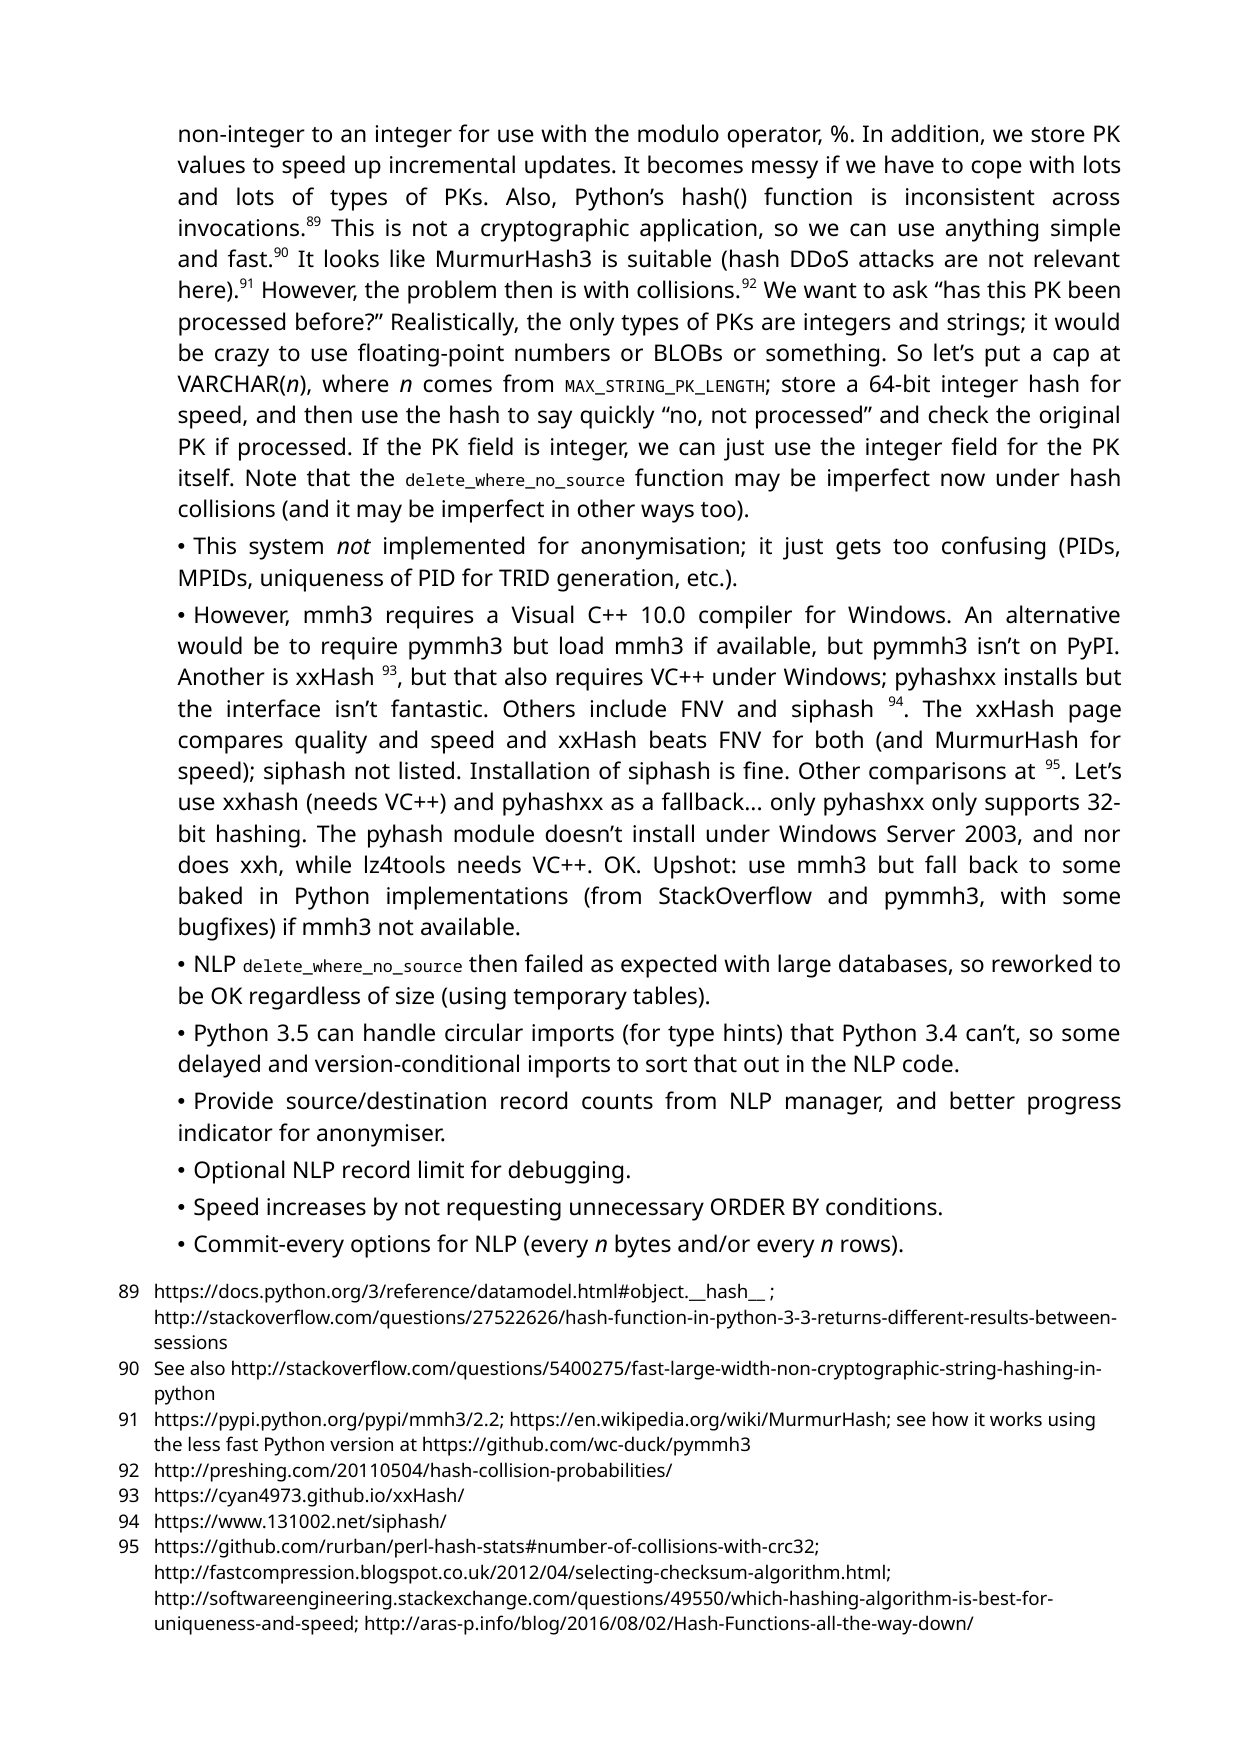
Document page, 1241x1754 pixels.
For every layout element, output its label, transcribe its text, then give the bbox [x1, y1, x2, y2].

list https://www.131002.net/siphash/ [118, 1508, 1122, 1534]
list Speed increases by not requesting unnecessary ORDER BY conditions. [177, 1191, 1122, 1222]
list Provide source/destination record counts from NLP manager, and better progress indicator for anonymiser. [177, 1085, 1122, 1148]
list Commit-every options for NLP (every n bytes and/or every n rows). [177, 1228, 1122, 1259]
list https://pypi.python.org/pypi/mmh3/2.2; https://en.wikipedia.org/wiki/MurmurHash; see how it works using the less fast Python version at https://github.com/wc-duck/pymmh3 [118, 1406, 1122, 1457]
list However, mmh3 requires a Visual C++ 10.0 compiler for Windows. An alternative would be to require pymmh3 but load mmh3 if available, but pymmh3 isn’t on PyPI. Another is xxHash , but that also requires VC++ under Windows; pyhashxx installs but the interface isn’t fantastic. Others include FNV and siphash . The xxHash page compares quality and speed and xxHash beats FNV for both (and MurmurHash for speed); siphash not listed. Installation of siphash is fine. Other comparisons at . Let’s use xxhash (needs VC++) and pyhashxx as a fallback... only pyhashxx only supports 32-bit hashing. The pyhash module doesn’t install under Windows Server 2003, and nor does xxh, while lz4tools needs VC++. OK. Upshot: use mmh3 but fall back to some baked in Python implementations (from StackOverflow and pymmh3, with some bugfixes) if mmh3 not available. [177, 599, 1122, 942]
list Optional NLP record limit for debugging. [177, 1154, 1122, 1185]
list https://github.com/rurban/perl-hash-stats#number-of-collisions-with-crc32; http://fastcompression.blogspot.co.uk/2012/04/selecting-checksum-algorithm.html; http://softwareengineering.stackexchange.com/questions/49550/which-hashing-algorithm-is-best-for-uniqueness-and-speed; http://aras-p.info/blog/2016/08/02/Hash-Functions-all-the-way-down/ [118, 1534, 1122, 1636]
list See also http://stackoverflow.com/questions/5400275/fast-large-width-non-cryptographic-string-hashing-in-python [118, 1355, 1122, 1406]
list http://preshing.com/20110504/hash-collision-probabilities/ [118, 1457, 1122, 1483]
list This system not implemented for anonymisation; it just gets too confusing (PIDs, MPIDs, uniqueness of PID for TRID generation, etc.). [177, 530, 1122, 593]
list Python 3.5 can handle circular imports (for type hints) that Python 3.4 can’t, so some delayed and version-conditional imports to sort that out in the NLP code. [177, 1017, 1122, 1079]
list https://docs.python.org/3/reference/datamodel.html#object.__hash__ ; http://stackoverflow.com/questions/27522626/hash-function-in-python-3-3-returns-different-results-between-sessions [118, 1278, 1122, 1355]
list non-integer to an integer for use with the modulo operator, %. In addition, we store PK values to speed up incremental updates. It becomes messy if we have to cope with lots and lots of types of PKs. Also, Python’s hash() function is inconsistent across invocations. This is not a cryptographic application, so we can use anything simple and fast. It looks like MurmurHash3 is suitable (hash DDoS attacks are not relevant here). However, the problem then is with collisions. We want to ask “has this PK been processed before?” Realistically, the only types of PKs are integers and strings; it would be crazy to use floating-point numbers or BLOBs or something. So let’s put a cap at VARCHAR(n), where n comes from MAX_STRING_PK_LENGTH; store a 64-bit integer hash for speed, and then use the hash to say quickly “no, not processed” and check the original PK if processed. If the PK field is integer, we can just use the integer field for the PK itself. Note that the delete_where_no_source function may be imperfect now under hash collisions (and it may be imperfect in other ways too). [177, 118, 1122, 524]
list NLP delete_where_no_source then failed as expected with large databases, so reworked to be OK regardless of size (using temporary tables). [177, 948, 1122, 1011]
list https://cyan4973.github.io/xxHash/ [118, 1483, 1122, 1508]
